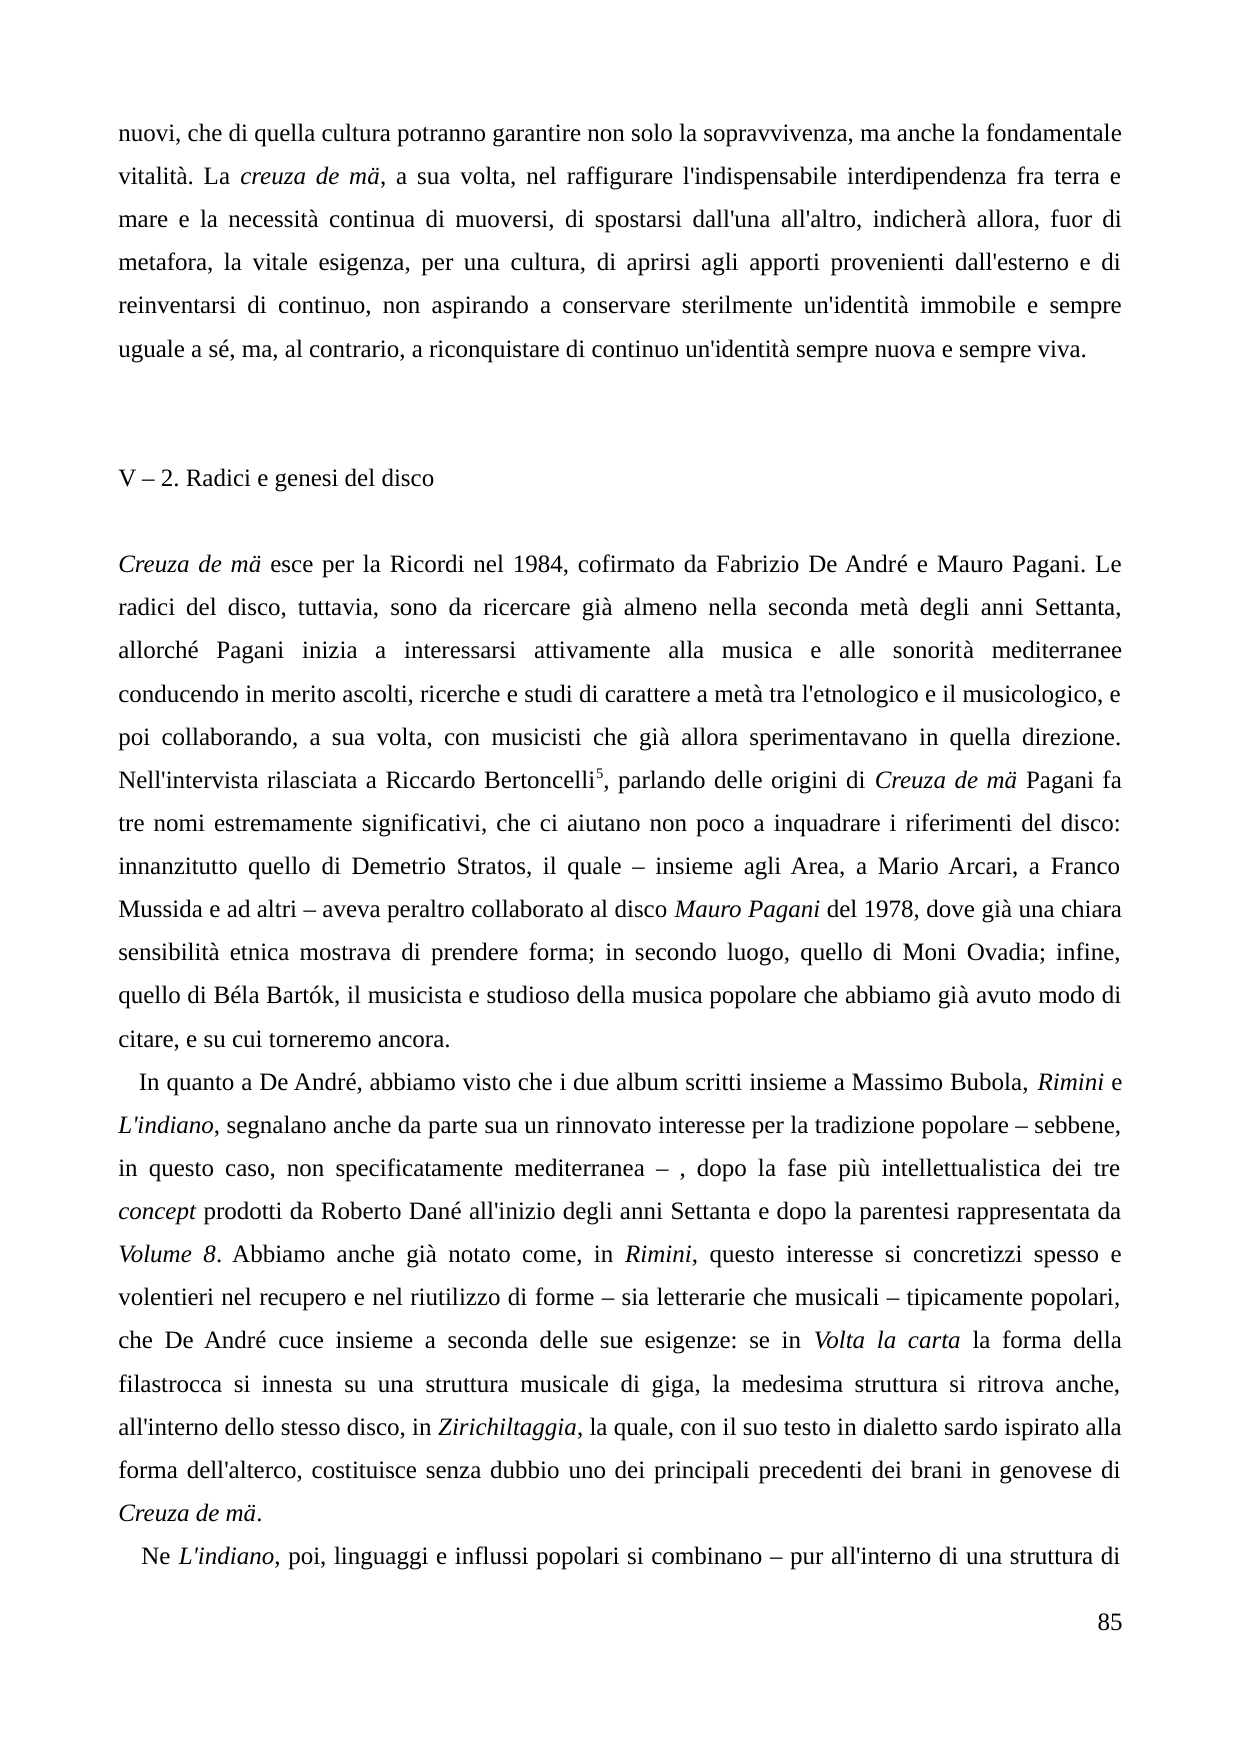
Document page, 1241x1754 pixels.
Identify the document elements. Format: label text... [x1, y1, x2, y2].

text Ne L'indiano, poi, linguaggi e influssi popolari si combinano – pur all'interno di una struttura di [118, 1541, 1122, 1570]
text In quanto a De André, abbiamo visto che i due album scritti insieme a Massimo Bubola, Rimini e L'indiano, segnalano anche da parte sua un rinnovato interesse per la tradizione popolare – sebbene, in questo caso, non specificatamente mediterranea – , dopo la fase più intellettualistica dei tre concept prodotti da Roberto Dané all'inizio degli anni Settanta e dopo la parentesi rappresentata da Volume 8. Abbiamo anche già notato come, in Rimini, questo interesse si concretizzi spesso e volentieri nel recupero e nel riutilizzo di forme – sia letterarie che musicali – tipicamente popolari, che De André cuce insieme a seconda delle sue esigenze: se in Volta la carta la forma della filastrocca si innesta su una struttura musicale di giga, la medesima struttura si ritrova anche, all'interno dello stesso disco, in Zirichiltaggia, la quale, con il suo testo in dialetto sardo ispirato alla forma dell'alterco, costituisce senza dubbio uno dei principali precedenti dei brani in genovese di Creuza de mä. [118, 1067, 1122, 1527]
text Creuza de mä esce per la Ricordi nel 1984, cofirmato da Fabrizio De André e Mauro Pagani. Le radici del disco, tuttavia, sono da ricercare già almeno nella seconda metà degli anni Settanta, allorché Pagani inizia a interessarsi attivamente alla musica e alle sonorità mediterranee conducendo in merito ascolti, ricerche e studi di carattere a metà tra l'etnologico e il musicologico, e poi collaborando, a sua volta, con musicisti che già allora sperimentavano in quella direzione. Nell'intervista rilasciata a Riccardo Bertoncelli, parlando delle origini di Creuza de mä Pagani fa tre nomi estremamente significativi, che ci aiutano non poco a inquadrare i riferimenti del disco: innanzitutto quello di Demetrio Stratos, il quale – insieme agli Area, a Mario Arcari, a Franco Mussida e ad altri – aveva peraltro collaborato al disco Mauro Pagani del 1978, dove già una chiara sensibilità etnica mostrava di prendere forma; in secondo luogo, quello di Moni Ovadia; infine, quello di Béla Bartók, il musicista e studioso della musica popolare che abbiamo già avuto modo di citare, e su cui torneremo ancora. [118, 549, 1122, 1052]
text nuovi, che di quella cultura potranno garantire non solo la sopravvivenza, ma anche la fondamentale vitalità. La creuza de mä, a sua volta, nel raffigurare l'indispensabile interdipendenza fra terra e mare e la necessità continua di muoversi, di spostarsi dall'una all'altro, indicherà allora, fuor di metafora, la vitale esigenza, per una cultura, di aprirsi agli apporti provenienti dall'esterno e di reinventarsi di continuo, non aspirando a conservare sterilmente un'identità immobile e sempre uguale a sé, ma, al contrario, a riconquistare di continuo un'identità sempre nuova e sempre viva. [118, 118, 1122, 362]
text V – 2. Radici e genesi del disco [118, 463, 1122, 492]
